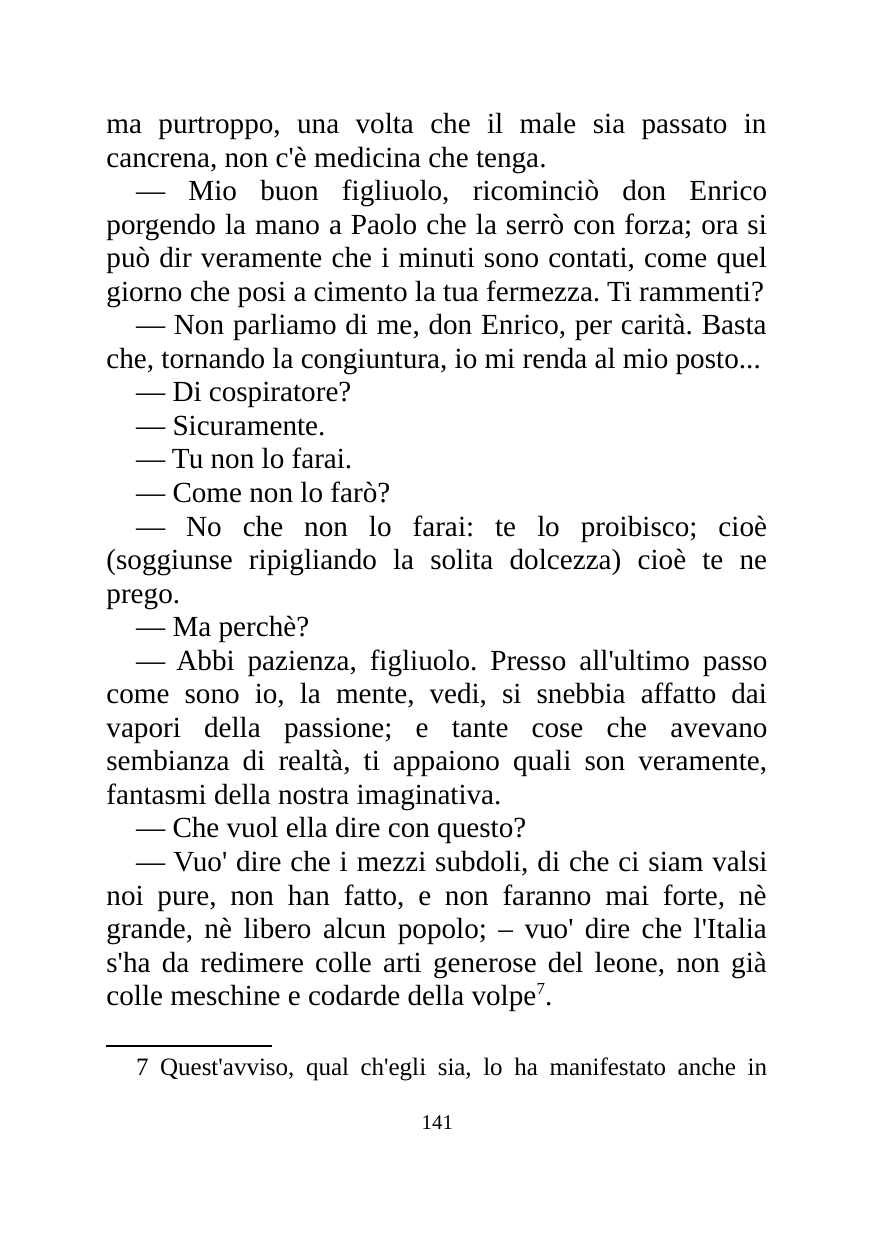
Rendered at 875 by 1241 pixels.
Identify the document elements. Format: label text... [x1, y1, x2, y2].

text — No che non lo farai: te lo proibisco; cioè (soggiunse ripigliando la solita dolcezza) cioè te ne prego. [106, 509, 768, 609]
text — Ma perchè? [106, 609, 768, 643]
text — Non parliamo di me, don Enrico, per carità. Basta che, tornando la congiuntura, io mi renda al mio posto... [106, 307, 768, 374]
text ma purtroppo, una volta che il male sia passato in cancrena, non c'è medicina che tenga. [106, 106, 768, 173]
text — Tu non lo farai. [106, 442, 768, 475]
text Quest'avviso, qual ch'egli sia, lo ha manifestato anche in [106, 1052, 768, 1080]
text — Di cospiratore? [106, 374, 768, 408]
text — Come non lo farò? [106, 475, 768, 509]
text — Abbi pazienza, figliuolo. Presso all'ultimo passo come sono io, la mente, vedi, si snebbia affatto dai vapori della passione; e tante cose che avevano sembianza di realtà, ti appaiono quali son veramente, fantasmi della nostra imaginativa. [106, 643, 768, 811]
text — Sicuramente. [106, 408, 768, 442]
text — Mio buon figliuolo, ricominciò don Enrico porgendo la mano a Paolo che la serrò con forza; ora si può dir veramente che i minuti sono contati, come quel giorno che posi a cimento la tua fermezza. Ti rammenti? [106, 173, 768, 307]
text — Vuo' dire che i mezzi subdoli, di che ci siam valsi noi pure, non han fatto, e non faranno mai forte, nè grande, nè libero alcun popolo; – vuo' dire che l'Italia s'ha da redimere colle arti generose del leone, non già colle meschine e codarde della volpe. [106, 844, 768, 1012]
text — Che vuol ella dire con questo? [106, 811, 768, 844]
